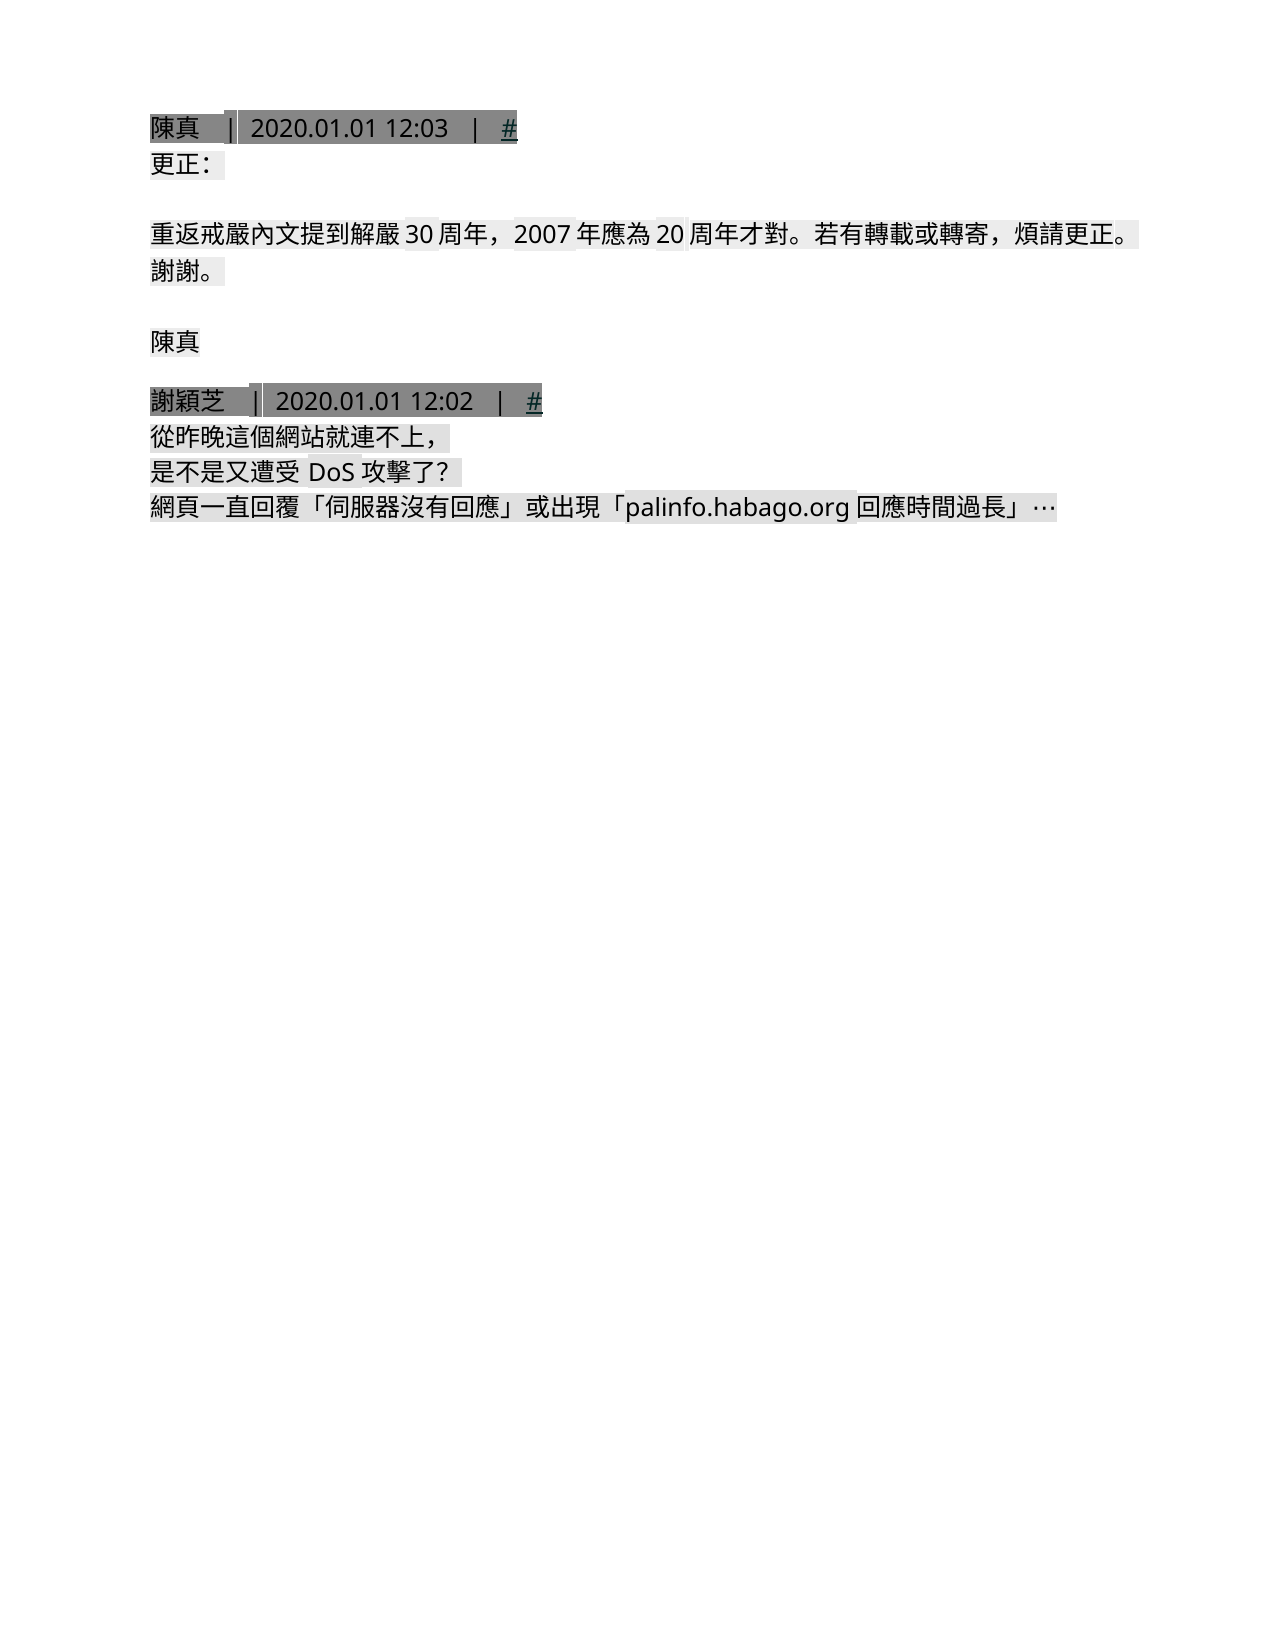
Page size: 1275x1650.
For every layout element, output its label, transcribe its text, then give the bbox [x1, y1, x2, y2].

text 陳真 | 2020.01.01 12:03 | # [150, 109, 1125, 144]
text 謝穎芝 | 2020.01.01 12:02 | # [150, 382, 1125, 417]
text 從昨晚這個網站就連不上， 是不是又遭受 DoS 攻擊了？ 網頁一直回覆「伺服器沒有回應」或出現「palinfo.habago.org 回應時間過長」⋯ [150, 417, 1125, 559]
text 更正： 重返戒嚴內文提到解嚴30周年，2007年應為20周年才對。若有轉載或轉寄，煩請更正。謝謝。 陳真 [150, 144, 1125, 357]
